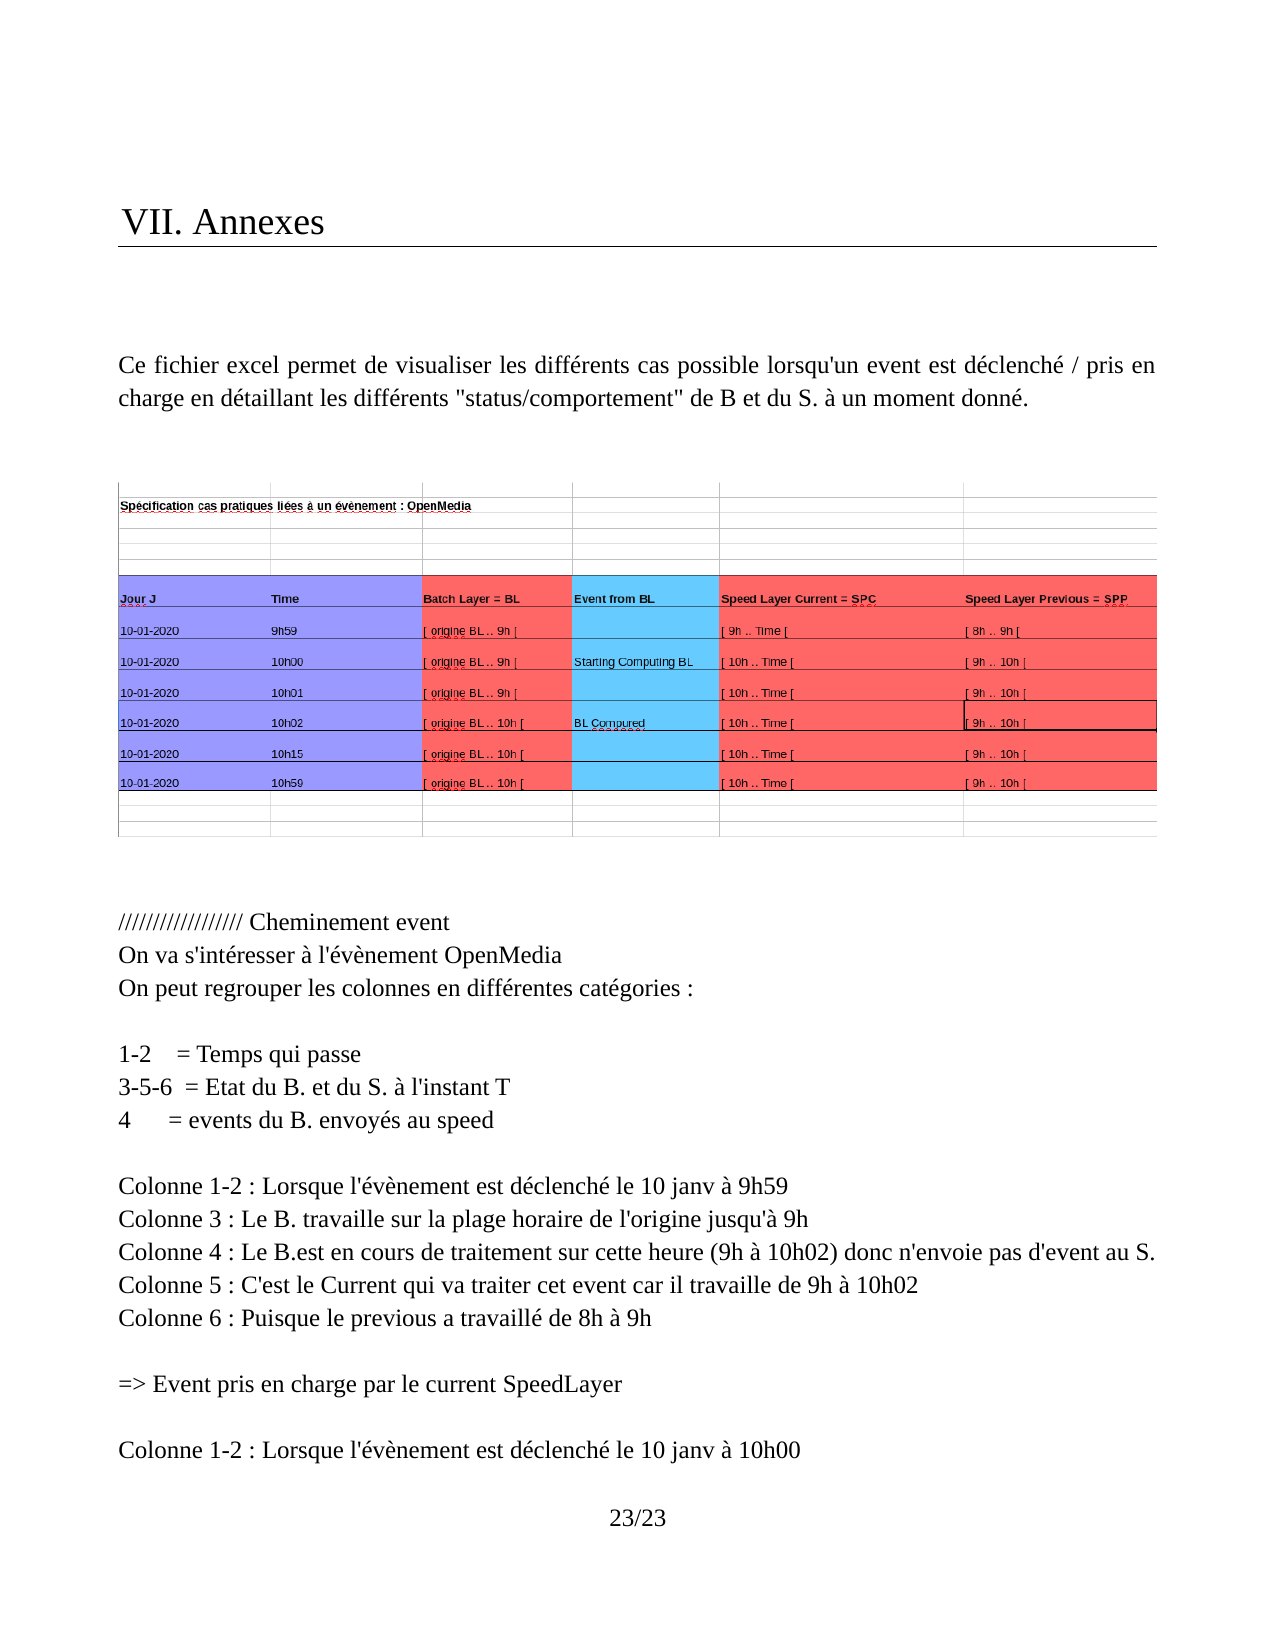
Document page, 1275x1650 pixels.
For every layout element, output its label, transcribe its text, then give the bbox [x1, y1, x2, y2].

picture [118, 482, 1157, 837]
text On peut regrouper les colonnes en différentes catégories : [118, 973, 1157, 1002]
text Colonne 6 : Puisque le previous a travaillé de 8h à 9h [118, 1303, 1157, 1332]
text Colonne 1-2 : Lorsque l'évènement est déclenché le 10 janv à 9h59 [118, 1171, 1157, 1200]
text => Event pris en charge par le current SpeedLayer [118, 1369, 1157, 1398]
text On va s'intéresser à l'évènement OpenMedia [118, 940, 1157, 969]
text 4 = events du B. envoyés au speed [118, 1105, 1157, 1134]
subtitle Annexes [118, 196, 1157, 246]
text 1-2 = Temps qui passe [118, 1039, 1157, 1068]
text ////////////////// Cheminement event [118, 907, 1157, 936]
text Colonne 5 : C'est le Current qui va traiter cet event car il travaille de 9h à 10h02 [118, 1271, 1157, 1299]
text Colonne 3 : Le B. travaille sur la plage horaire de l'origine jusqu'à 9h [118, 1204, 1157, 1233]
text Colonne 1-2 : Lorsque l'évènement est déclenché le 10 janv à 10h00 [118, 1436, 1157, 1464]
text 3-5-6 = Etat du B. et du S. à l'instant T [118, 1072, 1157, 1101]
text Ce fichier excel permet de visualiser les différents cas possible lorsqu'un event est déclenché / pris en charge en détaillant les différents "status/comportement" de B et du S. à un moment donné. [118, 350, 1157, 412]
text Colonne 4 : Le B.est en cours de traitement sur cette heure (9h à 10h02) donc n'envoie pas d'event au S. [118, 1237, 1157, 1266]
